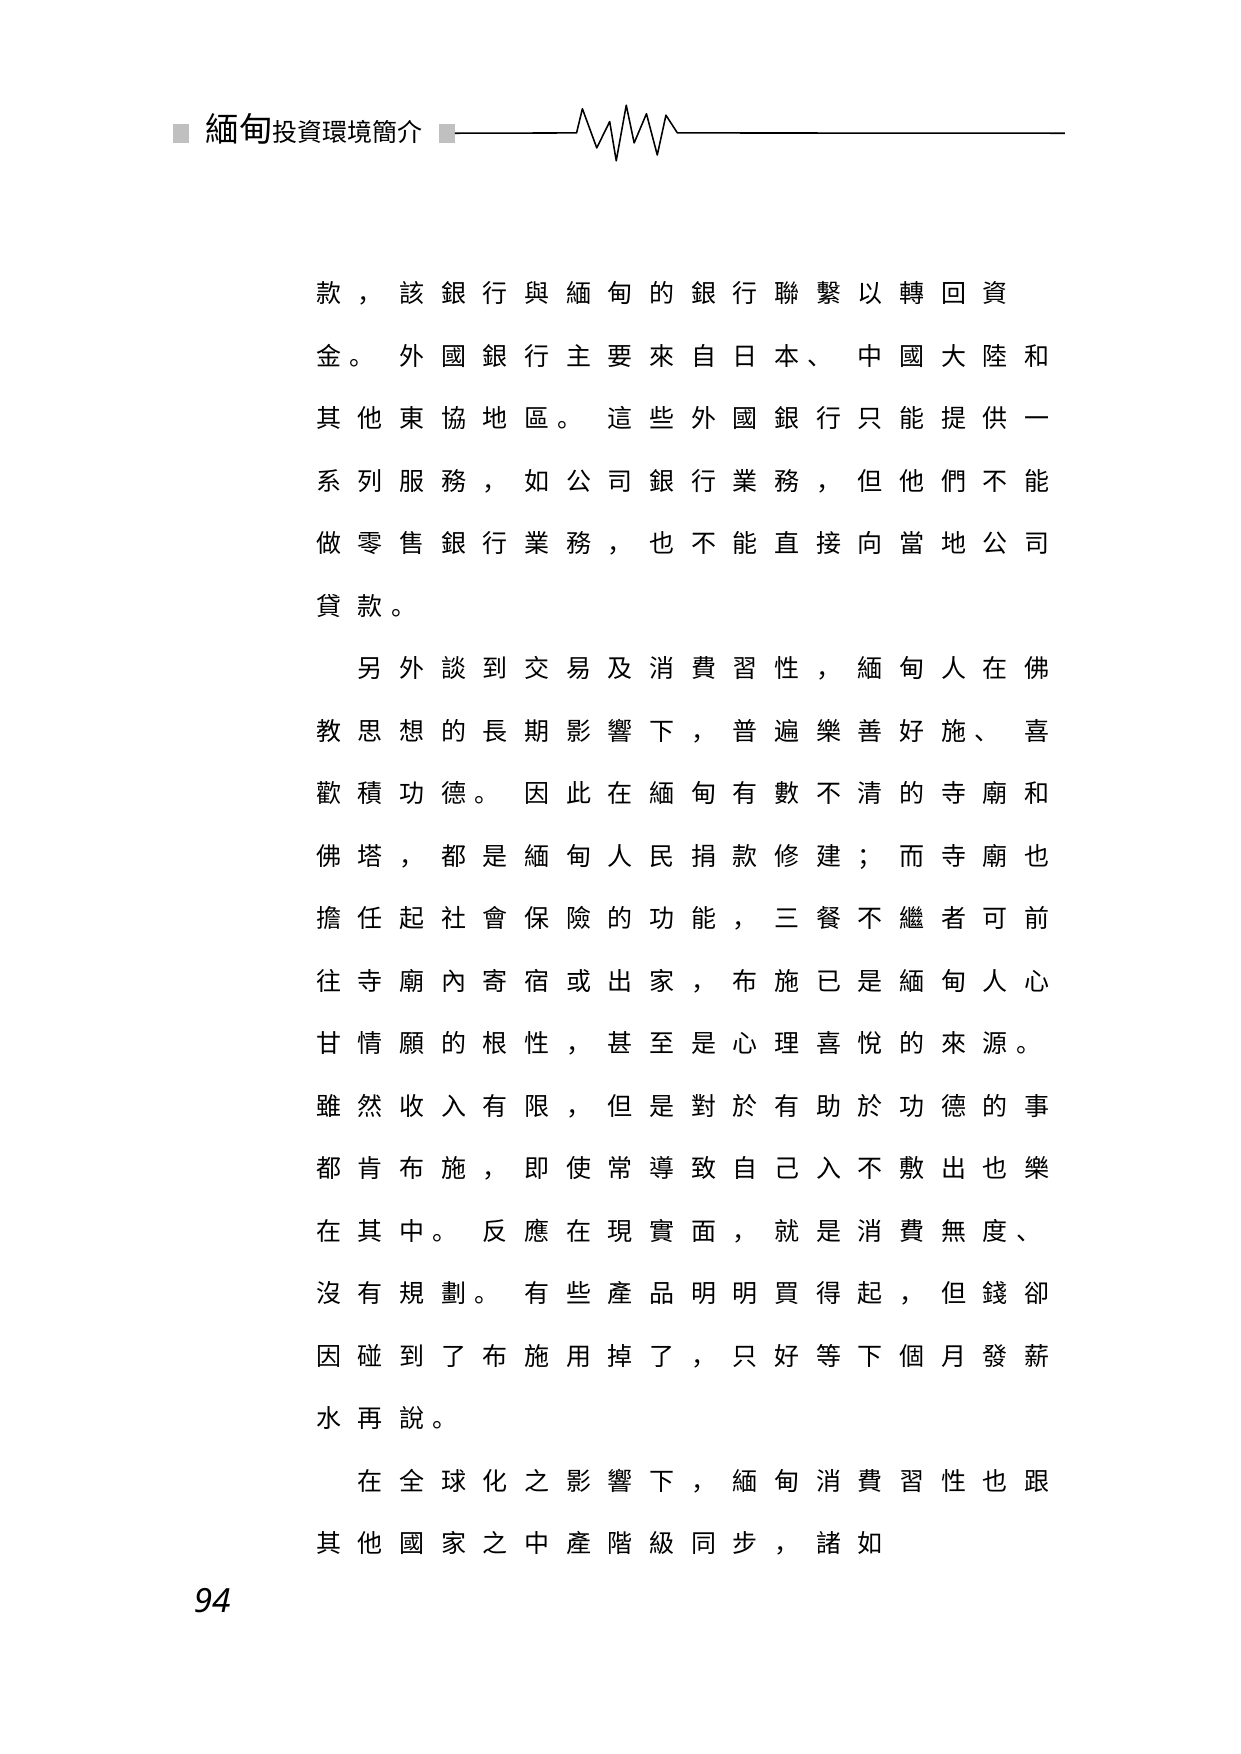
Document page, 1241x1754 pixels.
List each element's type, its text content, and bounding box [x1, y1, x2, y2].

text 另外談到交易及消費習性，緬甸人在佛教思想的長期影響下，普遍樂善好施、喜歡積功德。因此在緬甸有數不清的寺廟和佛塔，都是緬甸人民捐款修建；而寺廟也擔任起社會保險的功能，三餐不繼者可前往寺廟內寄宿或出家，布施已是緬甸人心甘情願的根性，甚至是心理喜悅的來源。雖然收入有限，但是對於有助於功德的事都肯布施，即使常導致自己入不敷出也樂在其中。反應在現實面，就是消費無度、沒有規劃。有些產品明明買得起，但錢卻因碰到了布施用掉了，只好等下個月發薪水再說。 [284, 625, 1058, 1438]
text 在全球化之影響下，緬甸消費習性也跟其他國家之中產階級同步，諸如 [284, 1438, 1058, 1563]
text 款，該銀行與緬甸的銀行聯繫以轉回資金。外國銀行主要來自日本、中國大陸和其他東協地區。這些外國銀行只能提供一系列服務，如公司銀行業務，但他們不能做零售銀行業務，也不能直接向當地公司貸款。 [284, 250, 1058, 625]
